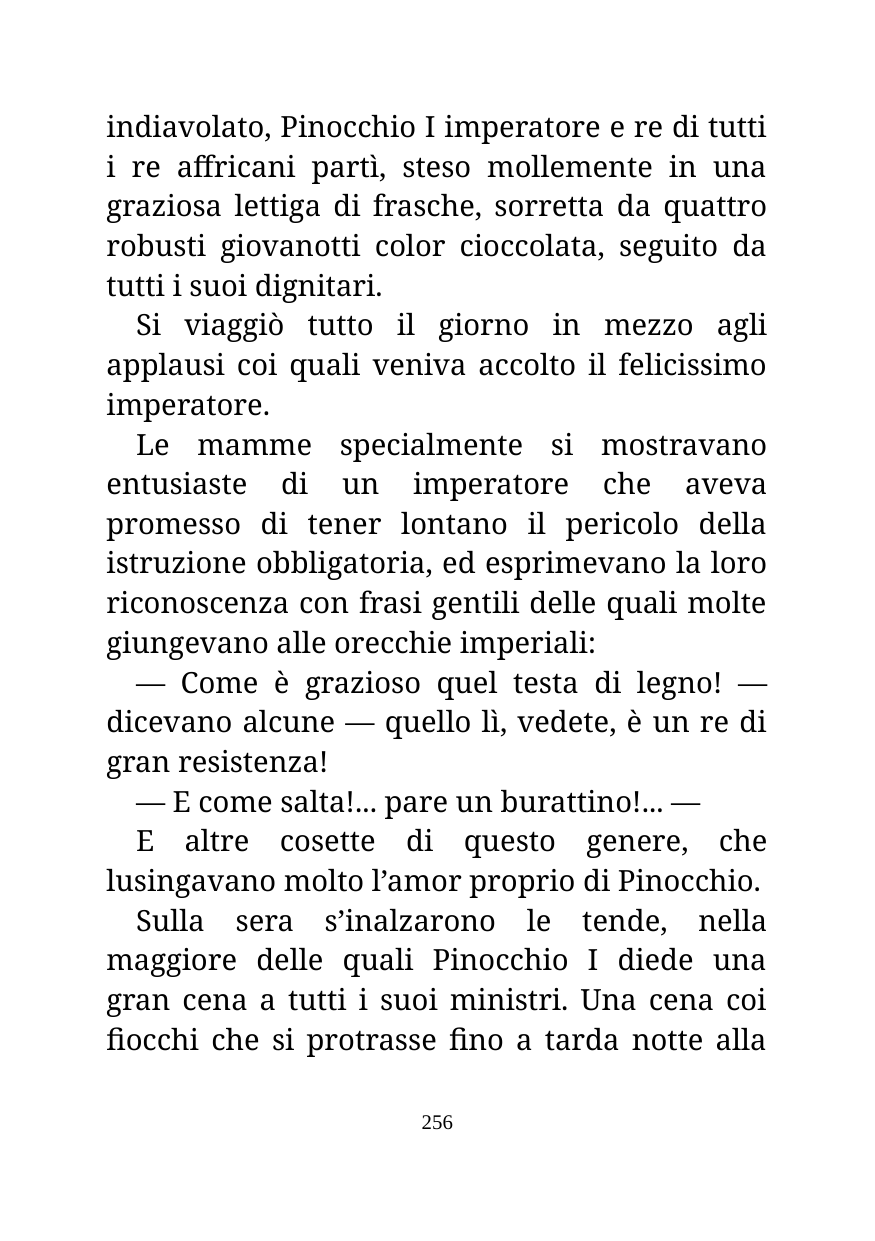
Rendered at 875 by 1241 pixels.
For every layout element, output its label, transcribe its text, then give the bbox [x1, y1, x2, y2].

text indiavolato, Pinocchio I imperatore e re di tutti i re affricani partì, steso mollemente in una graziosa lettiga di frasche, sorretta da quattro robusti giovanotti color cioccolata, seguito da tutti i suoi dignitari. [106, 106, 768, 305]
text Si viaggiò tutto il giorno in mezzo agli applausi coi quali veniva accolto il felicissimo imperatore. [106, 305, 768, 424]
text Le mamme specialmente si mostravano entusiaste di un imperatore che aveva promesso di tener lontano il pericolo della istruzione obbligatoria, ed esprimevano la loro riconoscenza con frasi gentili delle quali molte giungevano alle orecchie imperiali: [106, 424, 768, 662]
text — Come è grazioso quel testa di legno! — dicevano alcune — quello lì, vedete, è un re di gran resistenza! [106, 662, 768, 781]
text E altre cosette di questo genere, che lusingavano molto l’amor proprio di Pinocchio. [106, 821, 768, 900]
text Sulla sera s’inalzarono le tende, nella maggiore delle quali Pinocchio I diede una gran cena a tutti i suoi ministri. Una cena coi fiocchi che si protrasse fino a tarda notte alla [106, 900, 768, 1059]
text — E come salta!... pare un burattino!... — [106, 781, 768, 821]
